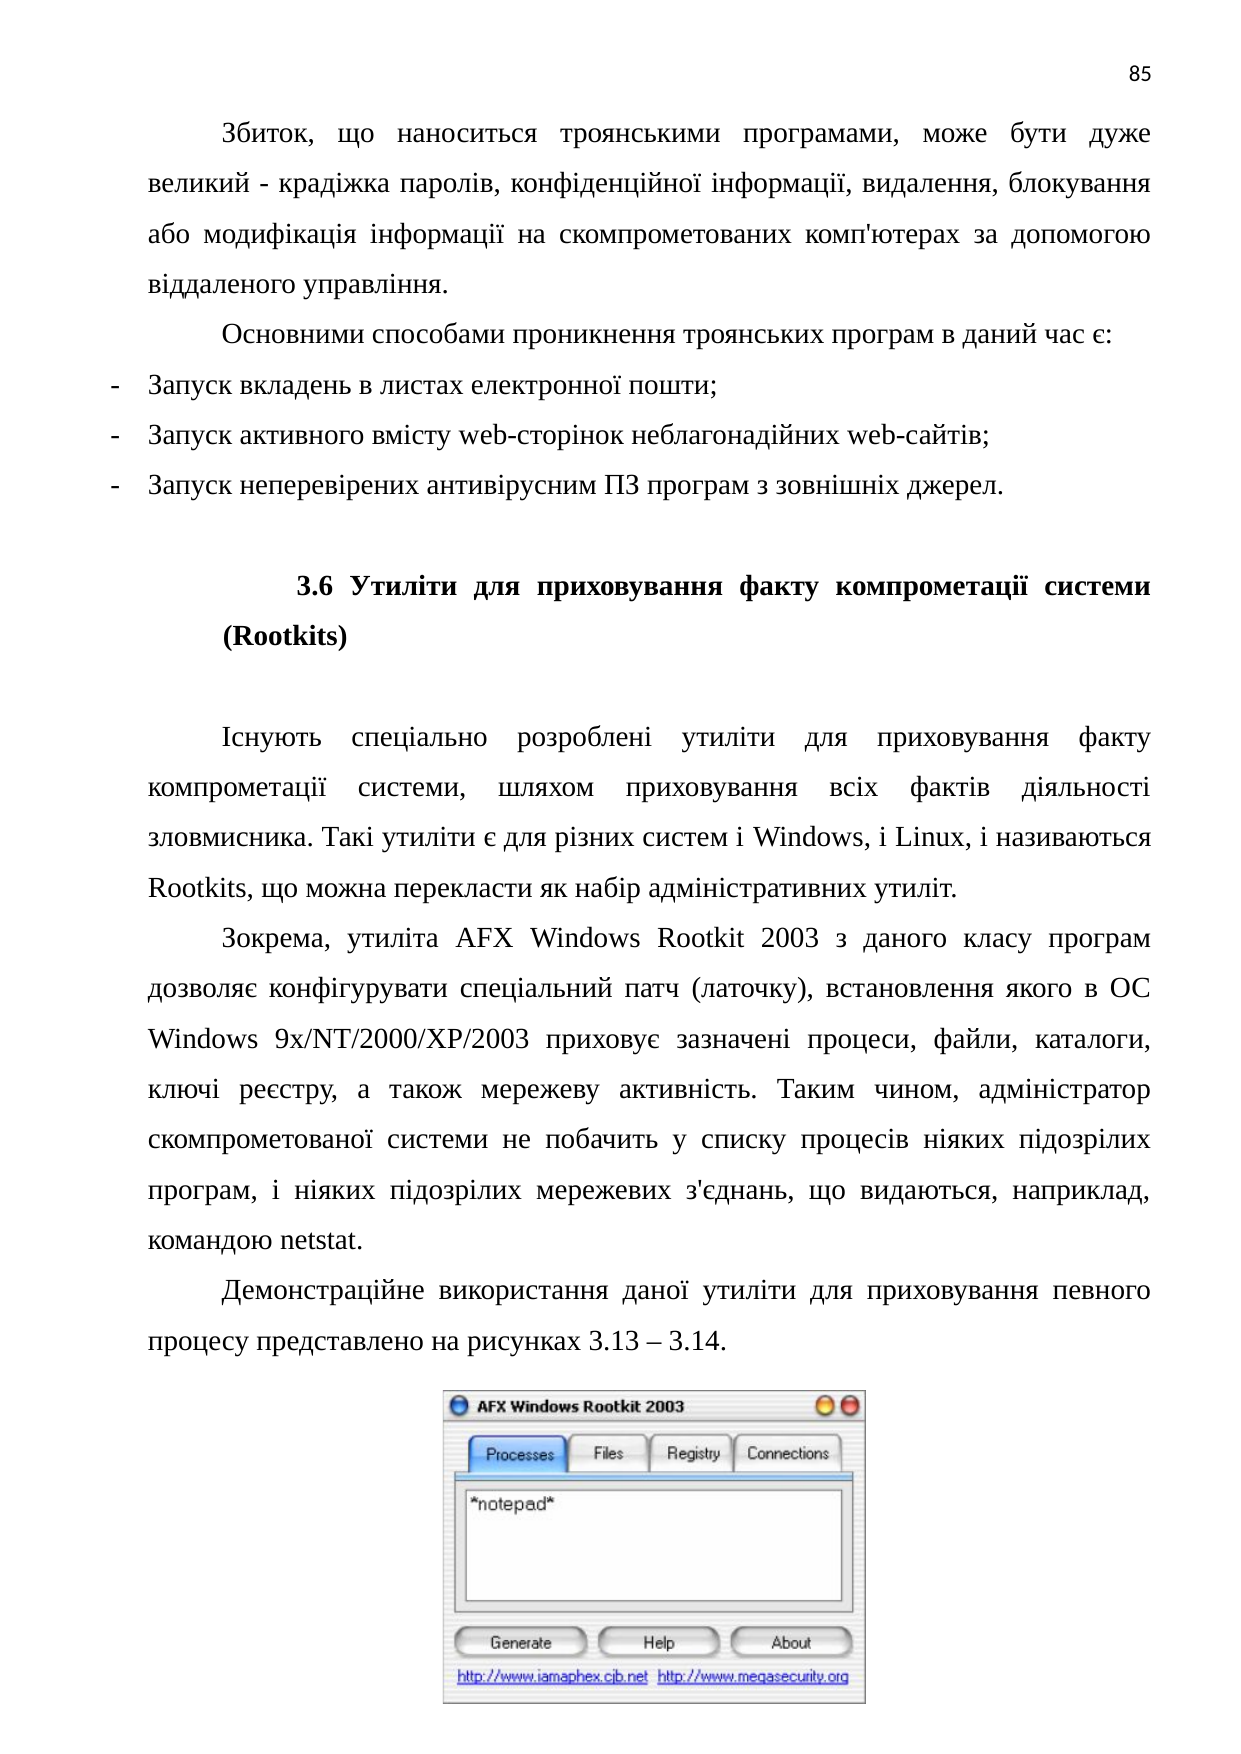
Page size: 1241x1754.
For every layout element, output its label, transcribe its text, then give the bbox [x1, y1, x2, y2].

list Запуск активного вмісту web-сторінок неблагонадійних web-сайтів; [110, 417, 1152, 451]
text Демонстраційне використання даної утиліти для приховування певного процесу представлено на рисунках 3.13 – 3.14. [148, 1272, 1152, 1356]
text Збиток, що наноситься троянськими програмами, може бути дуже великий - крадіжка паролів, конфіденційної інформації, видалення, блокування або модифікація інформації на скомпрометованих комп'ютерах за допомогою віддаленого управління. [148, 115, 1152, 300]
picture [442, 1390, 866, 1704]
text Основними способами проникнення троянських програм в даний час є: [148, 316, 1152, 350]
text Існують спеціально розроблені утиліти для приховування факту компрометації системи, шляхом приховування всіх фактів діяльності зловмисника. Такі утиліти є для різних систем і Windows, і Linux, і називаються Rootkits, що можна перекласти як набір адміністративних утиліт. [148, 719, 1152, 903]
list Запуск вкладень в листах електронної пошти; [110, 367, 1152, 400]
list 3.6 Утиліти для приховування факту компрометації системи (Rootkits) [223, 568, 1152, 652]
list Запуск неперевірених антивірусним ПЗ програм з зовнішніх джерел. [110, 467, 1152, 501]
text Зокрема, утиліта AFX Windows Rootkit 2003 з даного класу програм дозволяє конфігурувати спеціальний патч (латочку), встановлення якого в ОС Windows 9x/NT/2000/XP/2003 приховує зазначені процеси, файли, каталоги, ключі реєстру, а також мережеву активність. Таким чином, адміністратор скомпрометованої системи не побачить у списку процесів ніяких підозрілих програм, і ніяких підозрілих мережевих з'єднань, що видаються, наприклад, командою netstat. [148, 920, 1152, 1256]
